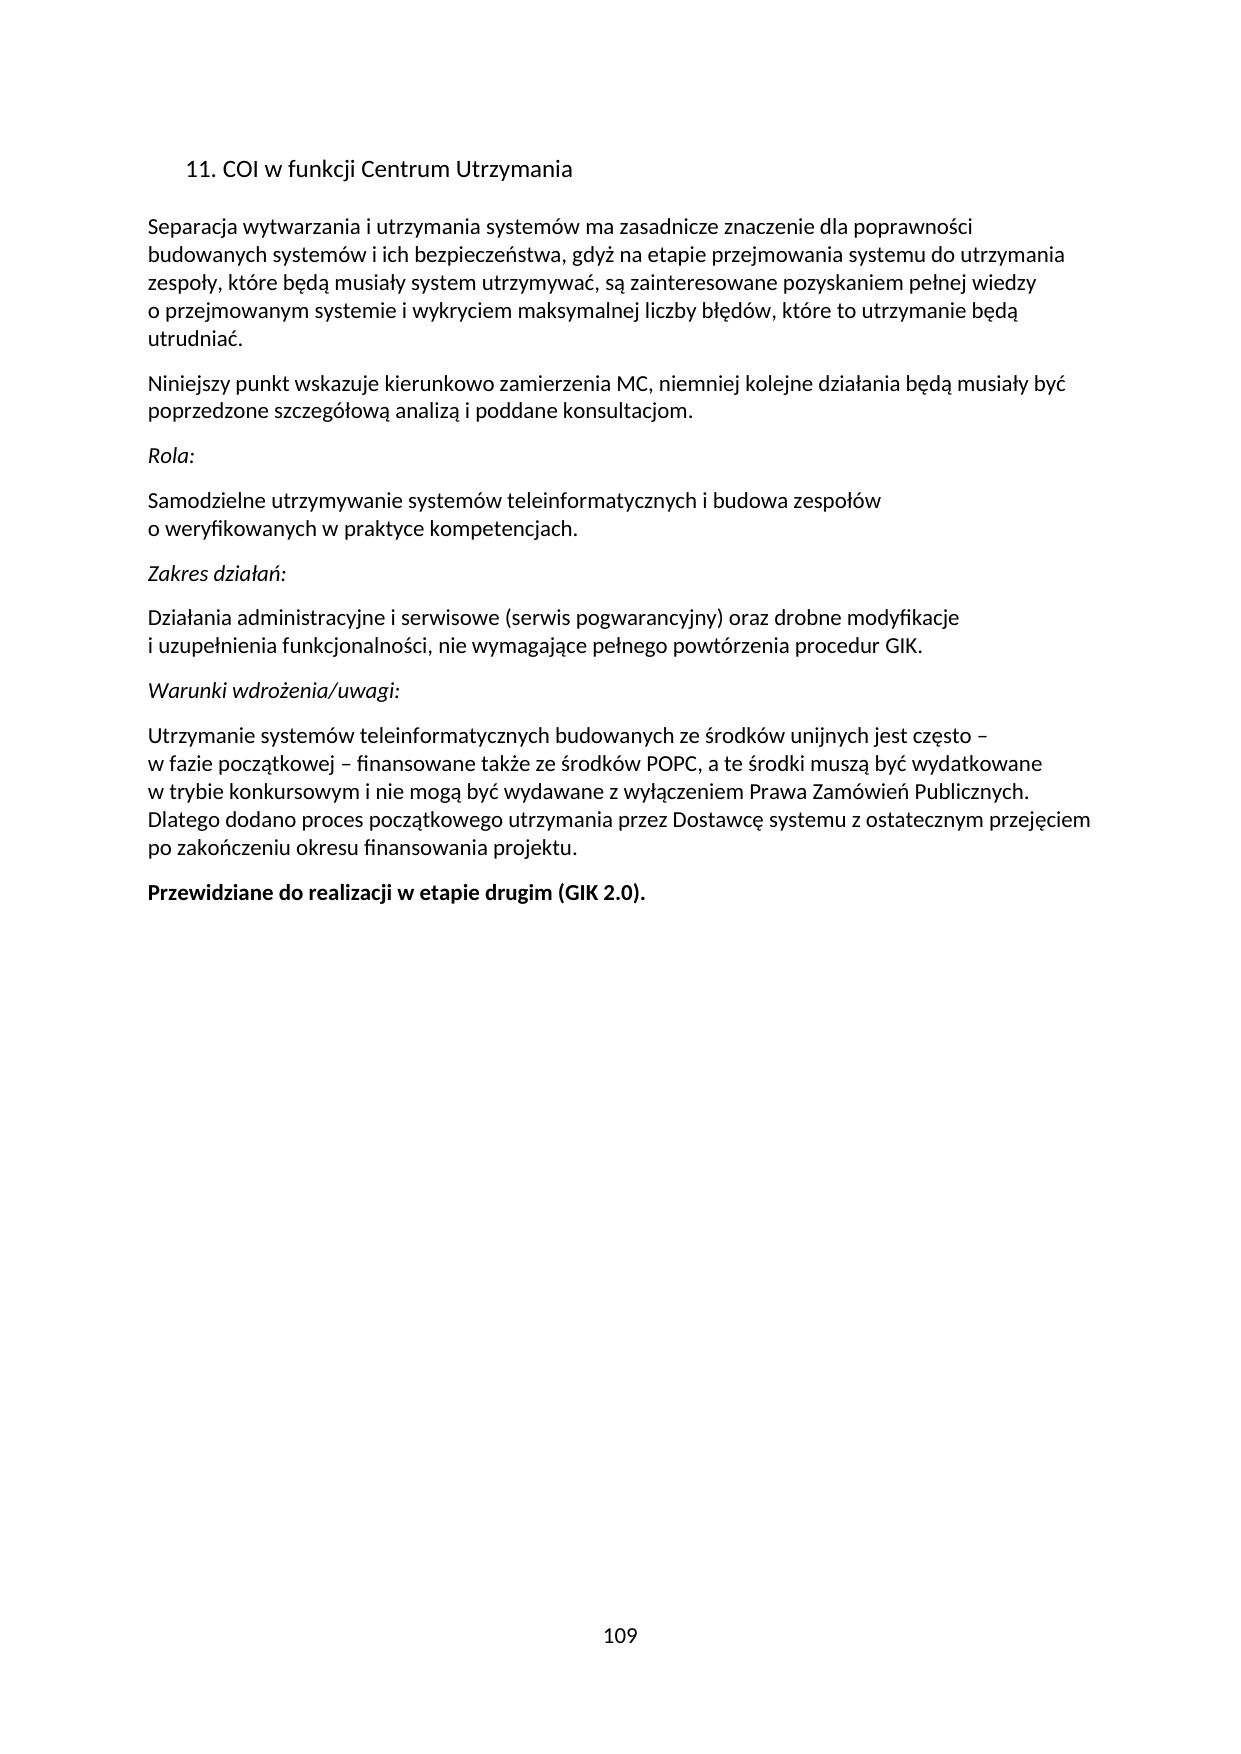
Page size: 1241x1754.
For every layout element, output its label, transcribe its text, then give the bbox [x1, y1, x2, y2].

text Niniejszy punkt wskazuje kierunkowo zamierzenia MC, niemniej kolejne działania będą musiały być poprzedzone szczegółową analizą i poddane konsultacjom. [148, 369, 1093, 425]
text Separacja wytwarzania i utrzymania systemów ma zasadnicze znaczenie dla poprawności budowanych systemów i ich bezpieczeństwa, gdyż na etapie przejmowania systemu do utrzymania zespoły, które będą musiały system utrzymywać, są zainteresowane pozyskaniem pełnej wiedzy o przejmowanym systemie i wykryciem maksymalnej liczby błędów, które to utrzymanie będą utrudniać. [148, 212, 1093, 352]
text Działania administracyjne i serwisowe (serwis pogwarancyjny) oraz drobne modyfikacje i uzupełnienia funkcjonalności, nie wymagające pełnego powtórzenia procedur GIK. [148, 603, 1093, 659]
text Utrzymanie systemów teleinformatycznych budowanych ze środków unijnych jest często – w fazie początkowej – finansowane także ze środków POPC, a te środki muszą być wydatkowane w trybie konkursowym i nie mogą być wydawane z wyłączeniem Prawa Zamówień Publicznych. Dlatego dodano proces początkowego utrzymania przez Dostawcę systemu z ostatecznym przejęciem po zakończeniu okresu finansowania projektu. [148, 721, 1093, 861]
list COI w funkcji Centrum Utrzymania [185, 153, 1093, 184]
text Przewidziane do realizacji w etapie drugim (GIK 2.0). [148, 878, 1093, 906]
text Samodzielne utrzymywanie systemów teleinformatycznych i budowa zespołów o weryfikowanych w praktyce kompetencjach. [148, 486, 1093, 542]
text Rola: [148, 441, 1093, 469]
text Zakres działań: [148, 559, 1093, 587]
text Warunki wdrożenia/uwagi: [148, 676, 1093, 704]
